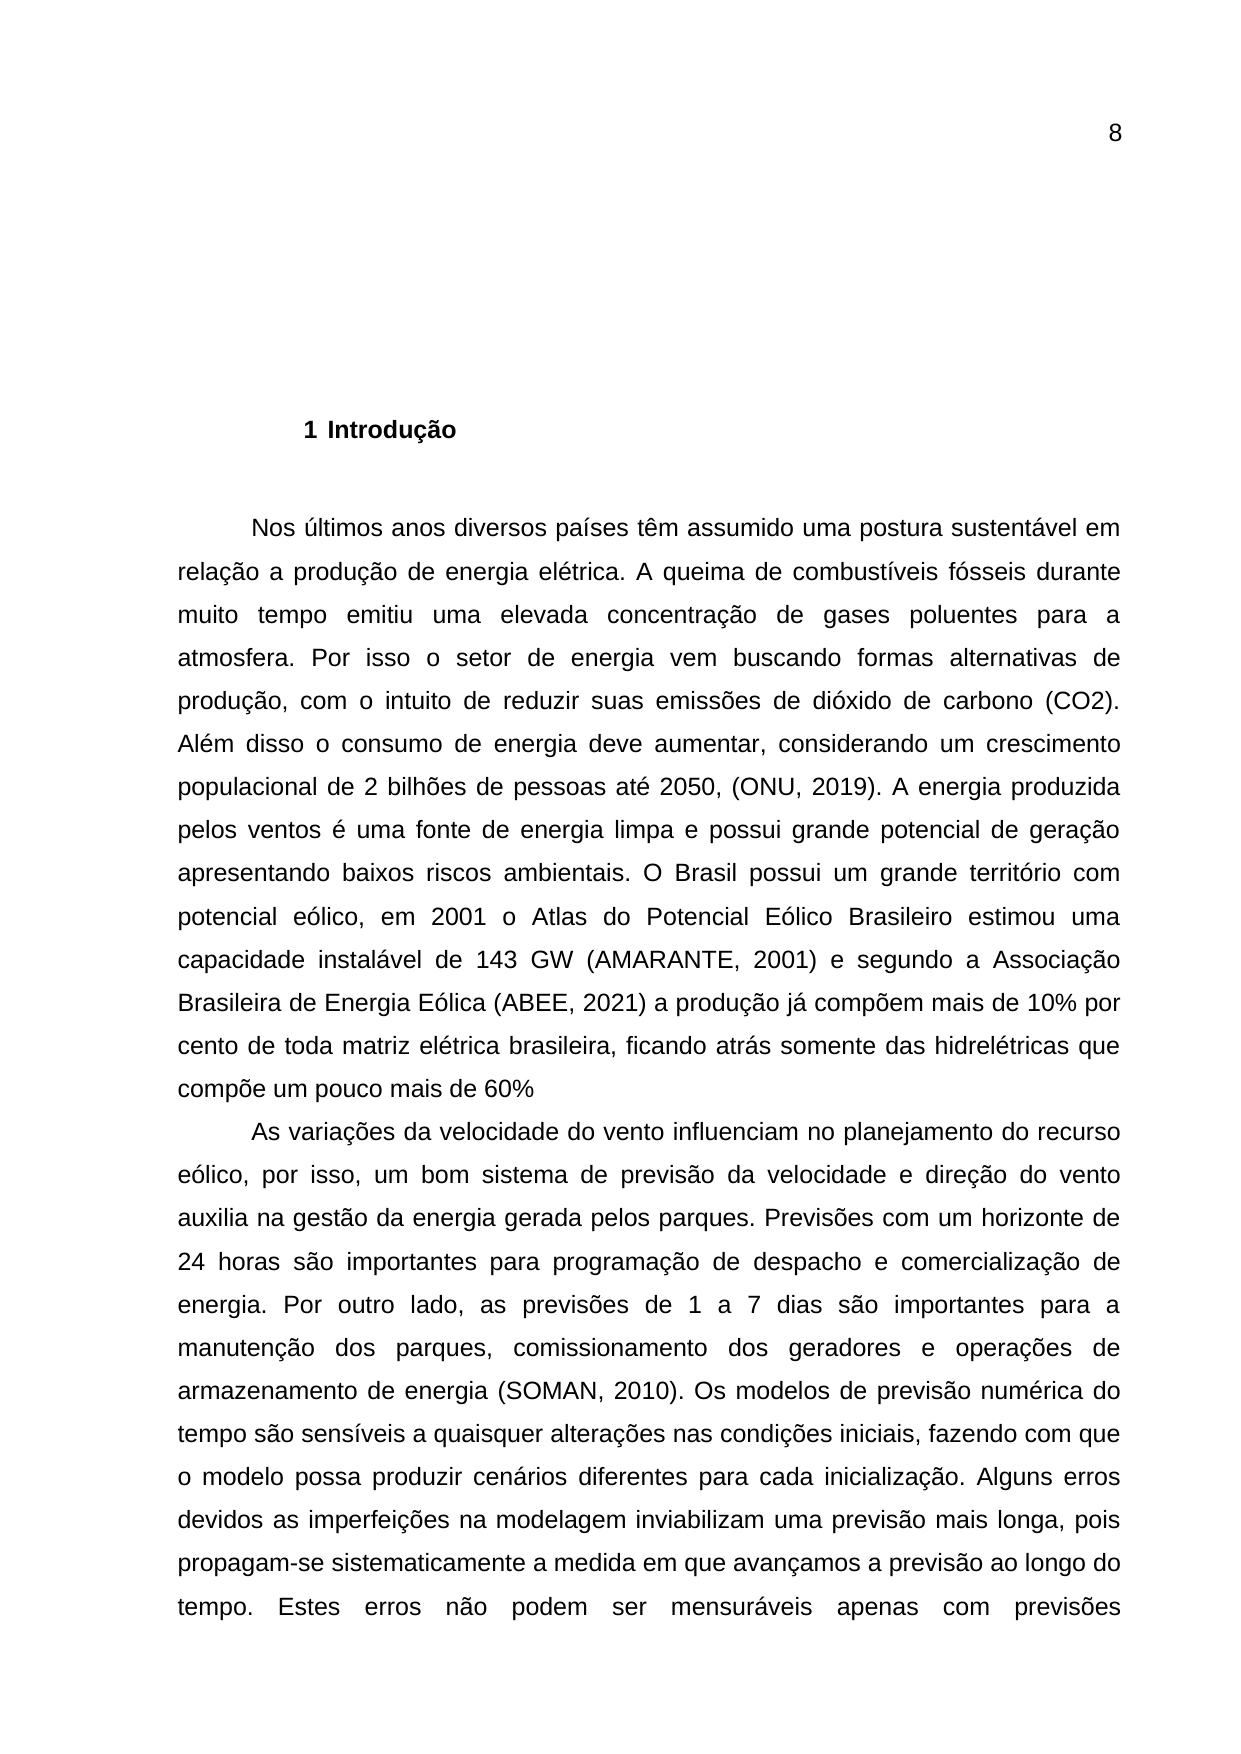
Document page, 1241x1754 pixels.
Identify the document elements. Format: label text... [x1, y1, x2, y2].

text Nos últimos anos diversos países têm assumido uma postura sustentável em relação a produção de energia elétrica. A queima de combustíveis fósseis durante muito tempo emitiu uma elevada concentração de gases poluentes para a atmosfera. Por isso o setor de energia vem buscando formas alternativas de produção, com o intuito de reduzir suas emissões de dióxido de carbono (CO2). Além disso o consumo de energia deve aumentar, considerando um crescimento populacional de 2 bilhões de pessoas até 2050, (ONU, 2019). A energia produzida pelos ventos é uma fonte de energia limpa e possui grande potencial de geração apresentando baixos riscos ambientais. O Brasil possui um grande território com potencial eólico, em 2001 o Atlas do Potencial Eólico Brasileiro estimou uma capacidade instalável de 143 GW (AMARANTE, 2001) e segundo a Associação Brasileira de Energia Eólica (ABEE, 2021) a produção já compõem mais de 10% por cento de toda matriz elétrica brasileira, ficando atrás somente das hidrelétricas que compõe um pouco mais de 60% [177, 513, 1122, 1103]
subtitle Introdução [215, 415, 1122, 443]
text As variações da velocidade do vento influenciam no planejamento do recurso eólico, por isso, um bom sistema de previsão da velocidade e direção do vento auxilia na gestão da energia gerada pelos parques. Previsões com um horizonte de 24 horas são importantes para programação de despacho e comercialização de energia. Por outro lado, as previsões de 1 a 7 dias são importantes para a manutenção dos parques, comissionamento dos geradores e operações de armazenamento de energia (SOMAN, 2010). Os modelos de previsão numérica do tempo são sensíveis a quaisquer alterações nas condições iniciais, fazendo com que o modelo possa produzir cenários diferentes para cada inicialização. Alguns erros devidos as imperfeições na modelagem inviabilizam uma previsão mais longa, pois propagam-se sistematicamente a medida em que avançamos a previsão ao longo do tempo. Estes erros não podem ser mensuráveis apenas com previsões [177, 1117, 1122, 1620]
